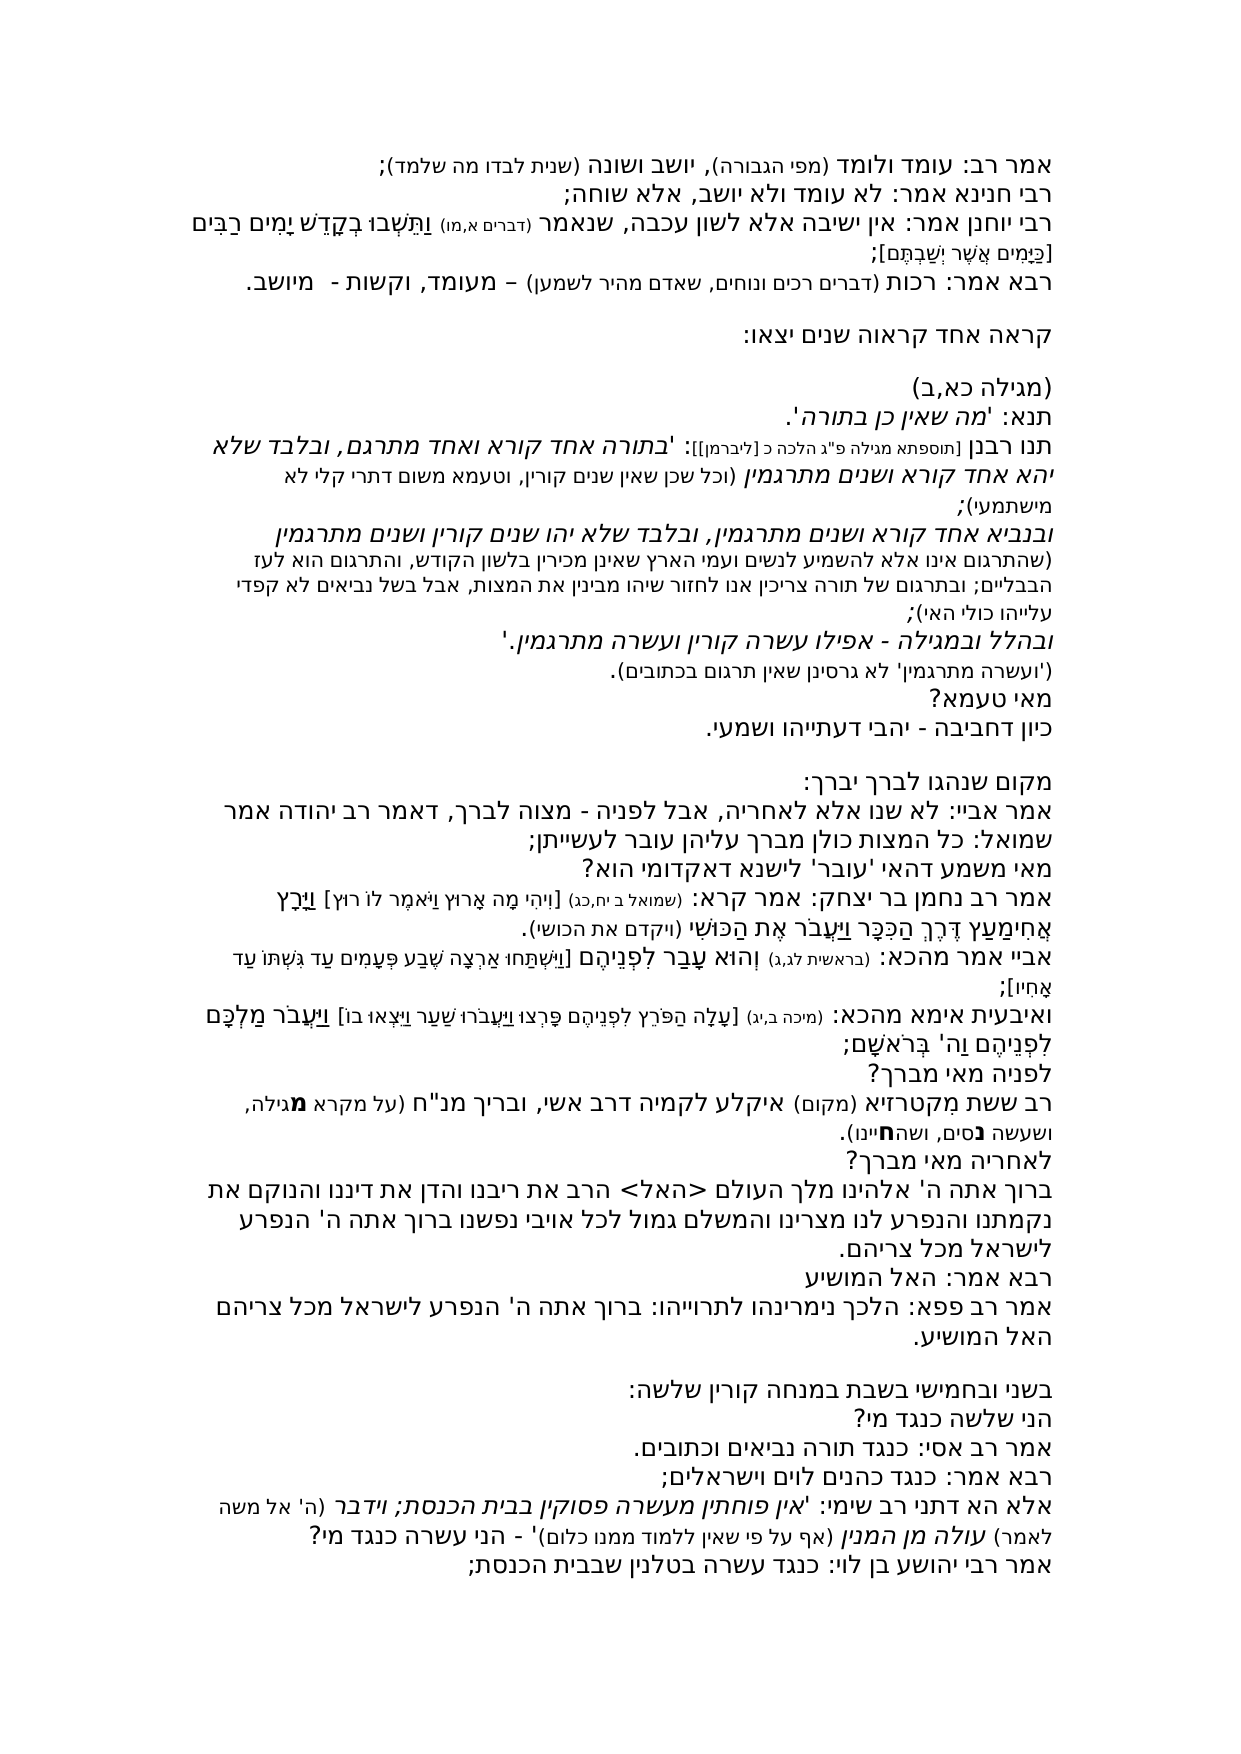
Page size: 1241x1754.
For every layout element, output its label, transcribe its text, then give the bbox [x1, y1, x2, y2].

text אלא הא דתני רב שימי: 'אין פוחתין מעשרה פסוקין בבית הכנסת; וידבר (ה' אל משה לאמר) עולה מן המנין (אף על פי שאין ללמוד ממנו כלום)' - הני עשרה כנגד מי? [187, 1492, 1053, 1550]
text רבא אמר: כנגד כהנים לוים וישראלים; [187, 1462, 1053, 1492]
text ובנביא אחד קורא ושנים מתרגמין, ובלבד שלא יהו שנים קורין ושנים מתרגמין (שהתרגום אינו אלא להשמיע לנשים ועמי הארץ שאינן מכירין בלשון הקודש, והתרגום הוא לעז הבבליים; ובתרגום של תורה צריכין אנו לחזור שיהו מבינין את המצות, אבל בשל נביאים לא קפדי עלייהו כולי האי); [187, 519, 1053, 626]
text כיון דחביבה - יהבי דעתייהו ושמעי. [187, 714, 1053, 743]
text מאי טעמא? [187, 684, 1053, 714]
text רבא אמר: האל המושיע [187, 1263, 1053, 1292]
text אמר רב אסי: כנגד תורה נביאים וכתובים. [187, 1433, 1053, 1462]
text אביי אמר מהכא: (בראשית לג,ג) וְהוּא עָבַר לִפְנֵיהֶם [וַיִּשְׁתַּחוּ אַרְצָה שֶׁבַע פְּעָמִים עַד גִּשְׁתּוֹ עַד אָחִיו]; [187, 942, 1053, 1000]
text ואיבעית אימא מהכא: (מיכה ב,יג) [עָלָה הַפֹּרֵץ לִפְנֵיהֶם פָּרְצוּ וַיַּעֲבֹרוּ שַׁעַר וַיֵּצְאוּ בוֹ] וַיַּעֲבֹר מַלְכָּם לִפְנֵיהֶם וַה' בְּרֹאשָׁם; [187, 1000, 1053, 1059]
text לאחריה מאי מברך? [187, 1146, 1053, 1176]
text לפניה מאי מברך? [187, 1059, 1053, 1088]
text תנא: 'מה שאין כן בתורה'. [187, 402, 1053, 431]
text הני שלשה כנגד מי? [187, 1404, 1053, 1433]
text בשני ובחמישי בשבת במנחה קורין שלשה: [187, 1375, 1053, 1404]
text אמר אביי: לא שנו אלא לאחריה, אבל לפניה - מצוה לברך, דאמר רב יהודה אמר שמואל: כל המצות כולן מברך עליהן עובר לעשייתן; [187, 796, 1053, 854]
text אמר רבי יהושע בן לוי: כנגד עשרה בטלנין שבבית הכנסת; [187, 1550, 1053, 1579]
text רבי יוחנן אמר: אין ישיבה אלא לשון עכבה, שנאמר (דברים א,מו) וַתֵּשְׁבוּ בְקָדֵשׁ יָמִים רַבִּים [כַּיָּמִים אֲשֶׁר יְשַׁבְתֶּם]; [187, 208, 1053, 267]
text אמר רב נחמן בר יצחק: אמר קרא: (שמואל ב יח,כג) [וִיהִי מָה אָרוּץ וַיֹּאמֶר לוֹ רוּץ] וַיָּרָץ אֲחִימַעַץ דֶּרֶךְ הַכִּכָּר וַיַּעֲבֹר אֶת הַכּוּשִׁי (ויקדם את הכושי). [187, 884, 1053, 942]
text רב ששת מִקטרזיא (מקום) איקלע לקמיה דרב אשי, ובריך מנ"ח (על מקרא מגילה, ושעשה נסים, ושהחיינו). [187, 1088, 1053, 1146]
text רבא אמר: רכות (דברים רכים ונוחים, שאדם מהיר לשמען) – מעומד, וקשות - מיושב. [187, 267, 1053, 296]
text (מגילה כא,ב) [187, 373, 1053, 402]
text ובהלל ובמגילה - אפילו עשרה קורין ועשרה מתרגמין.' [187, 626, 1053, 655]
text רבי חנינא אמר: לא עומד ולא יושב, אלא שוחה; [187, 179, 1053, 208]
text אמר רב פפא: הלכך נימרינהו לתרוייהו: ברוך אתה ה' הנפרע לישראל מכל צריהם האל המושיע. [187, 1292, 1053, 1351]
text תנו רבנן [תוספתא מגילה פ"ג הלכה כ [ליברמן]]: 'בתורה אחד קורא ואחד מתרגם, ובלבד שלא יהא אחד קורא ושנים מתרגמין (וכל שכן שאין שנים קורין, וטעמא משום דתרי קלי לא מישתמעי); [187, 431, 1053, 519]
text מאי משמע דהאי 'עובר' לישנא דאקדומי הוא? [187, 854, 1053, 884]
text מקום שנהגו לברך יברך: [187, 767, 1053, 796]
text ברוך אתה ה' אלהינו מלך העולם <האל> הרב את ריבנו והדן את דיננו והנוקם את נקמתנו והנפרע לנו מצרינו והמשלם גמול לכל אויבי נפשנו ברוך אתה ה' הנפרע לישראל מכל צריהם. [187, 1176, 1053, 1263]
text אמר רב: עומד ולומד (מפי הגבורה), יושב ושונה (שנית לבדו מה שלמד); [187, 150, 1053, 179]
text ('ועשרה מתרגמין' לא גרסינן שאין תרגום בכתובים). [187, 655, 1053, 684]
text קראה אחד קראוה שנים יצאו: [187, 320, 1053, 349]
